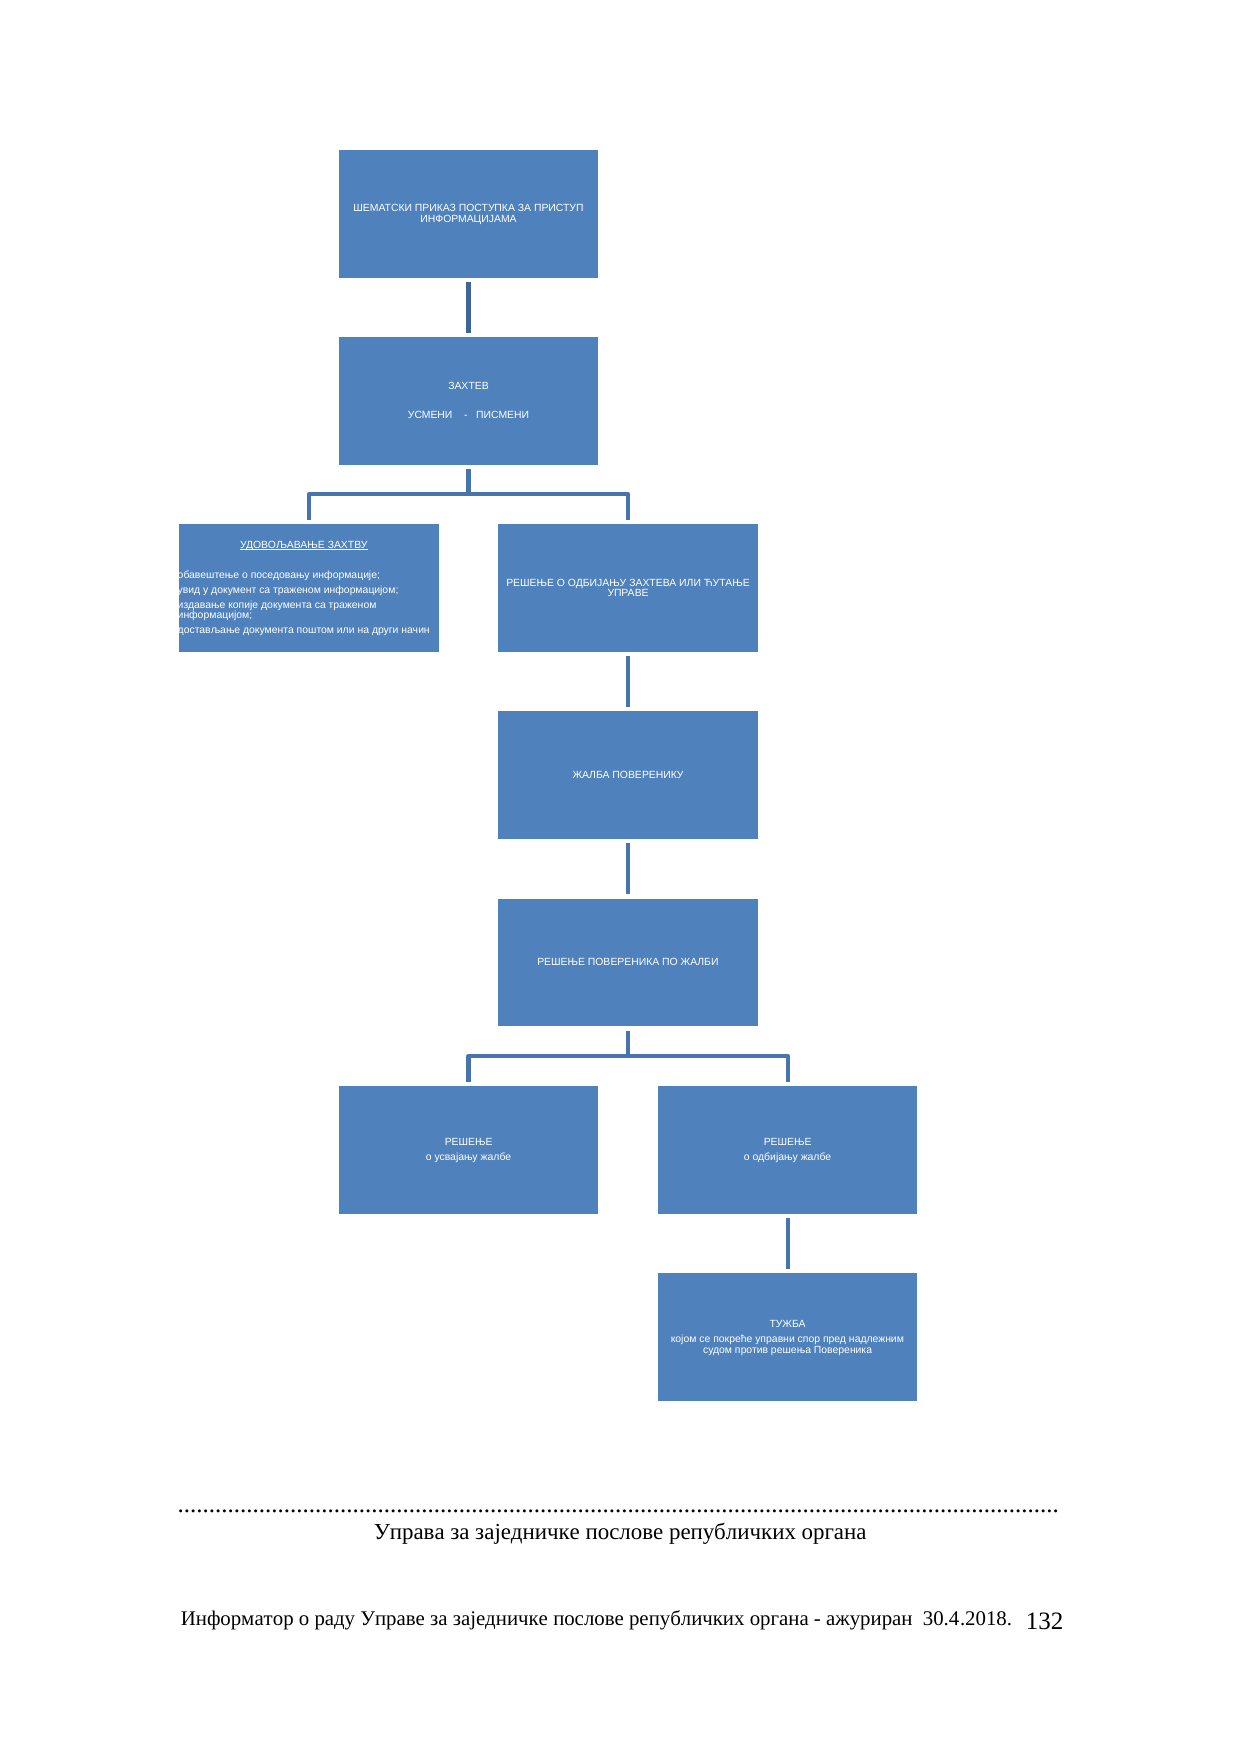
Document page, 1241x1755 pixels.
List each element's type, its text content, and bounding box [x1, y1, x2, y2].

text ............................................................................................................................................. [177, 1489, 1063, 1518]
text Управа за заједничке послове републичких органа [177, 1518, 1063, 1544]
